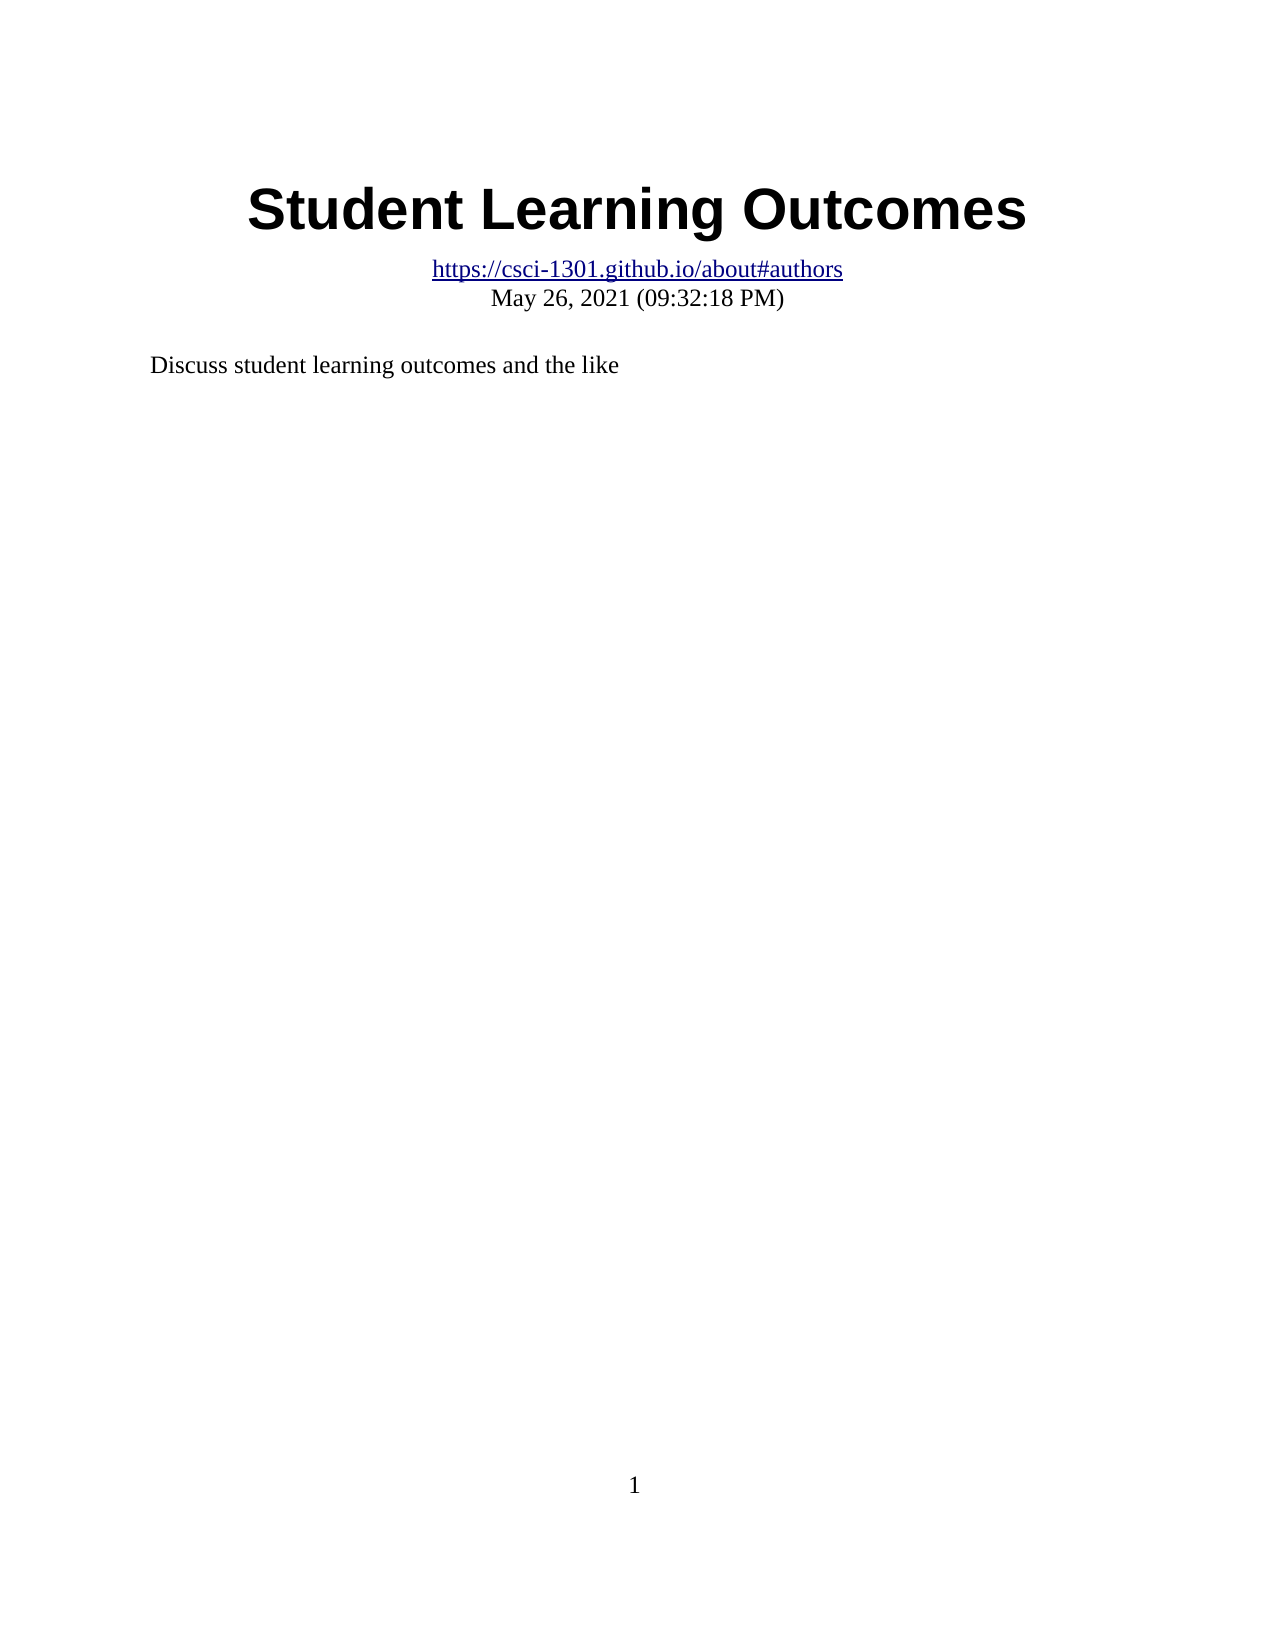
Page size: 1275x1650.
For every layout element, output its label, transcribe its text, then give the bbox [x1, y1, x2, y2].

text https://csci-1301.github.io/about#authors [150, 254, 1125, 283]
text May 26, 2021 (09:32:18 PM) [150, 283, 1125, 312]
text Discuss student learning outcomes and the like [150, 350, 1125, 378]
title Student Learning Outcomes [150, 175, 1125, 242]
